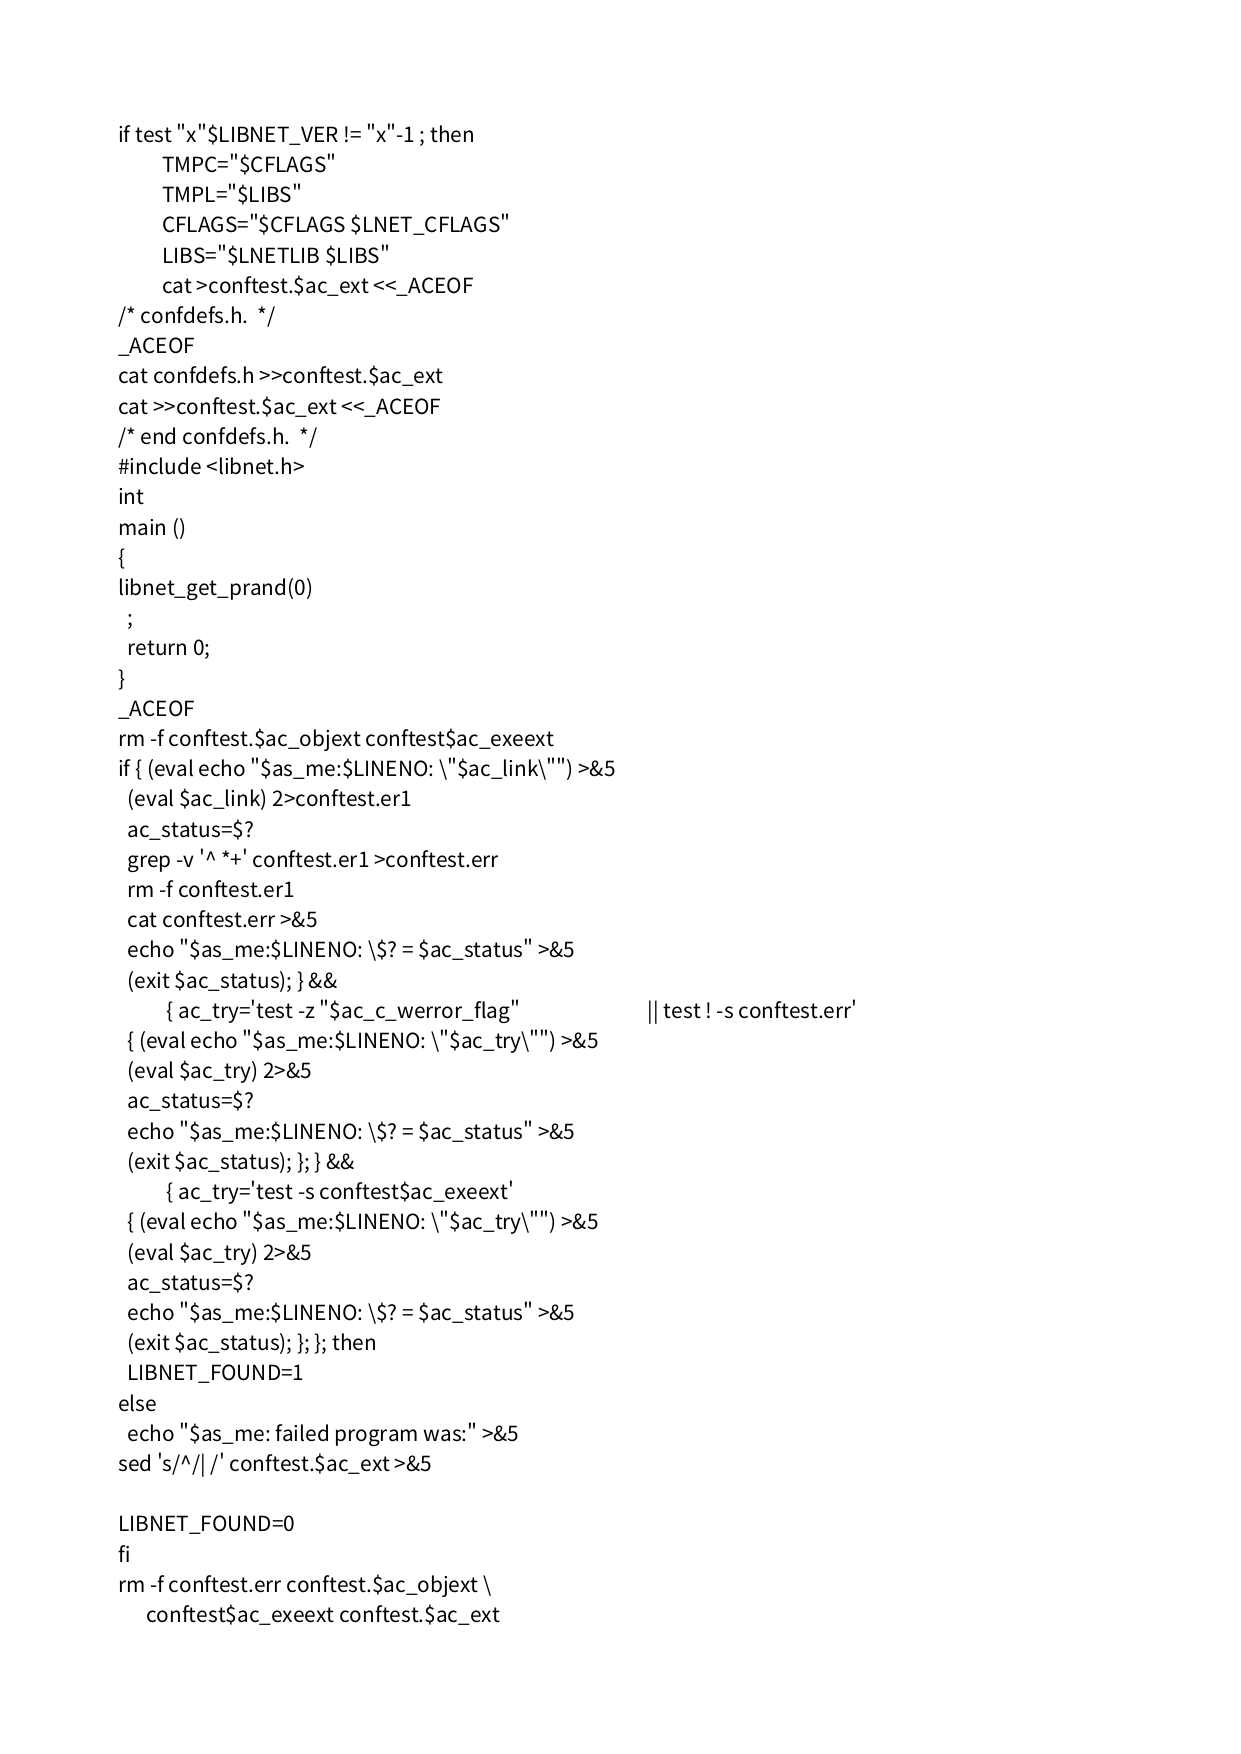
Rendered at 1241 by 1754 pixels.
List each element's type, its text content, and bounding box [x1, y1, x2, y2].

text _ACEOF [118, 692, 1122, 722]
text (eval $ac_link) 2>conftest.er1 [118, 783, 1122, 813]
text (exit $ac_status); } && [118, 964, 1122, 994]
text CFLAGS="$CFLAGS $LNET_CFLAGS" [118, 209, 1122, 239]
text rm -f conftest.err conftest.$ac_objext \ [118, 1568, 1122, 1598]
text ac_status=$? [118, 1085, 1122, 1115]
text cat >conftest.$ac_ext <<_ACEOF [118, 269, 1122, 299]
text ac_status=$? [118, 813, 1122, 843]
text cat confdefs.h >>conftest.$ac_ext [118, 360, 1122, 390]
text echo "$as_me:$LINENO: \$? = $ac_status" >&5 [118, 934, 1122, 964]
text ac_status=$? [118, 1266, 1122, 1296]
text /* end confdefs.h. */ [118, 420, 1122, 450]
text LIBNET_FOUND=1 [118, 1357, 1122, 1387]
text sed 's/^/| /' conftest.$ac_ext >&5 [118, 1447, 1122, 1477]
text LIBNET_FOUND=0 [118, 1508, 1122, 1538]
text _ACEOF [118, 329, 1122, 360]
text #include <libnet.h> [118, 450, 1122, 481]
text (exit $ac_status); }; } && [118, 1145, 1122, 1175]
text if test "x"$LIBNET_VER != "x"-1 ; then [118, 118, 1122, 148]
text /* confdefs.h. */ [118, 299, 1122, 329]
text conftest$ac_exeext conftest.$ac_ext [118, 1598, 1122, 1628]
text { ac_try='test -s conftest$ac_exeext' [118, 1175, 1122, 1206]
text libnet_get_prand(0) [118, 571, 1122, 601]
text return 0; [118, 632, 1122, 662]
text (eval $ac_try) 2>&5 [118, 1054, 1122, 1085]
text { (eval echo "$as_me:$LINENO: \"$ac_try\"") >&5 [118, 1024, 1122, 1054]
text ; [118, 601, 1122, 632]
text { (eval echo "$as_me:$LINENO: \"$ac_try\"") >&5 [118, 1206, 1122, 1236]
text echo "$as_me:$LINENO: \$? = $ac_status" >&5 [118, 1296, 1122, 1326]
text grep -v '^ *+' conftest.er1 >conftest.err [118, 843, 1122, 873]
text (eval $ac_try) 2>&5 [118, 1236, 1122, 1266]
text int [118, 481, 1122, 511]
text echo "$as_me:$LINENO: \$? = $ac_status" >&5 [118, 1115, 1122, 1145]
text if { (eval echo "$as_me:$LINENO: \"$ac_link\"") >&5 [118, 752, 1122, 783]
text rm -f conftest.er1 [118, 873, 1122, 903]
text rm -f conftest.$ac_objext conftest$ac_exeext [118, 722, 1122, 752]
text LIBS="$LNETLIB $LIBS" [118, 239, 1122, 269]
text TMPC="$CFLAGS" [118, 148, 1122, 178]
text else [118, 1387, 1122, 1417]
text main () [118, 511, 1122, 541]
text } [118, 662, 1122, 692]
text { ac_try='test -z "$ac_c_werror_flag" || test ! -s conftest.err' [118, 994, 1122, 1024]
text (exit $ac_status); }; }; then [118, 1326, 1122, 1357]
text fi [118, 1538, 1122, 1568]
text { [118, 541, 1122, 571]
text TMPL="$LIBS" [118, 178, 1122, 209]
text cat conftest.err >&5 [118, 903, 1122, 934]
text cat >>conftest.$ac_ext <<_ACEOF [118, 390, 1122, 420]
text echo "$as_me: failed program was:" >&5 [118, 1417, 1122, 1447]
